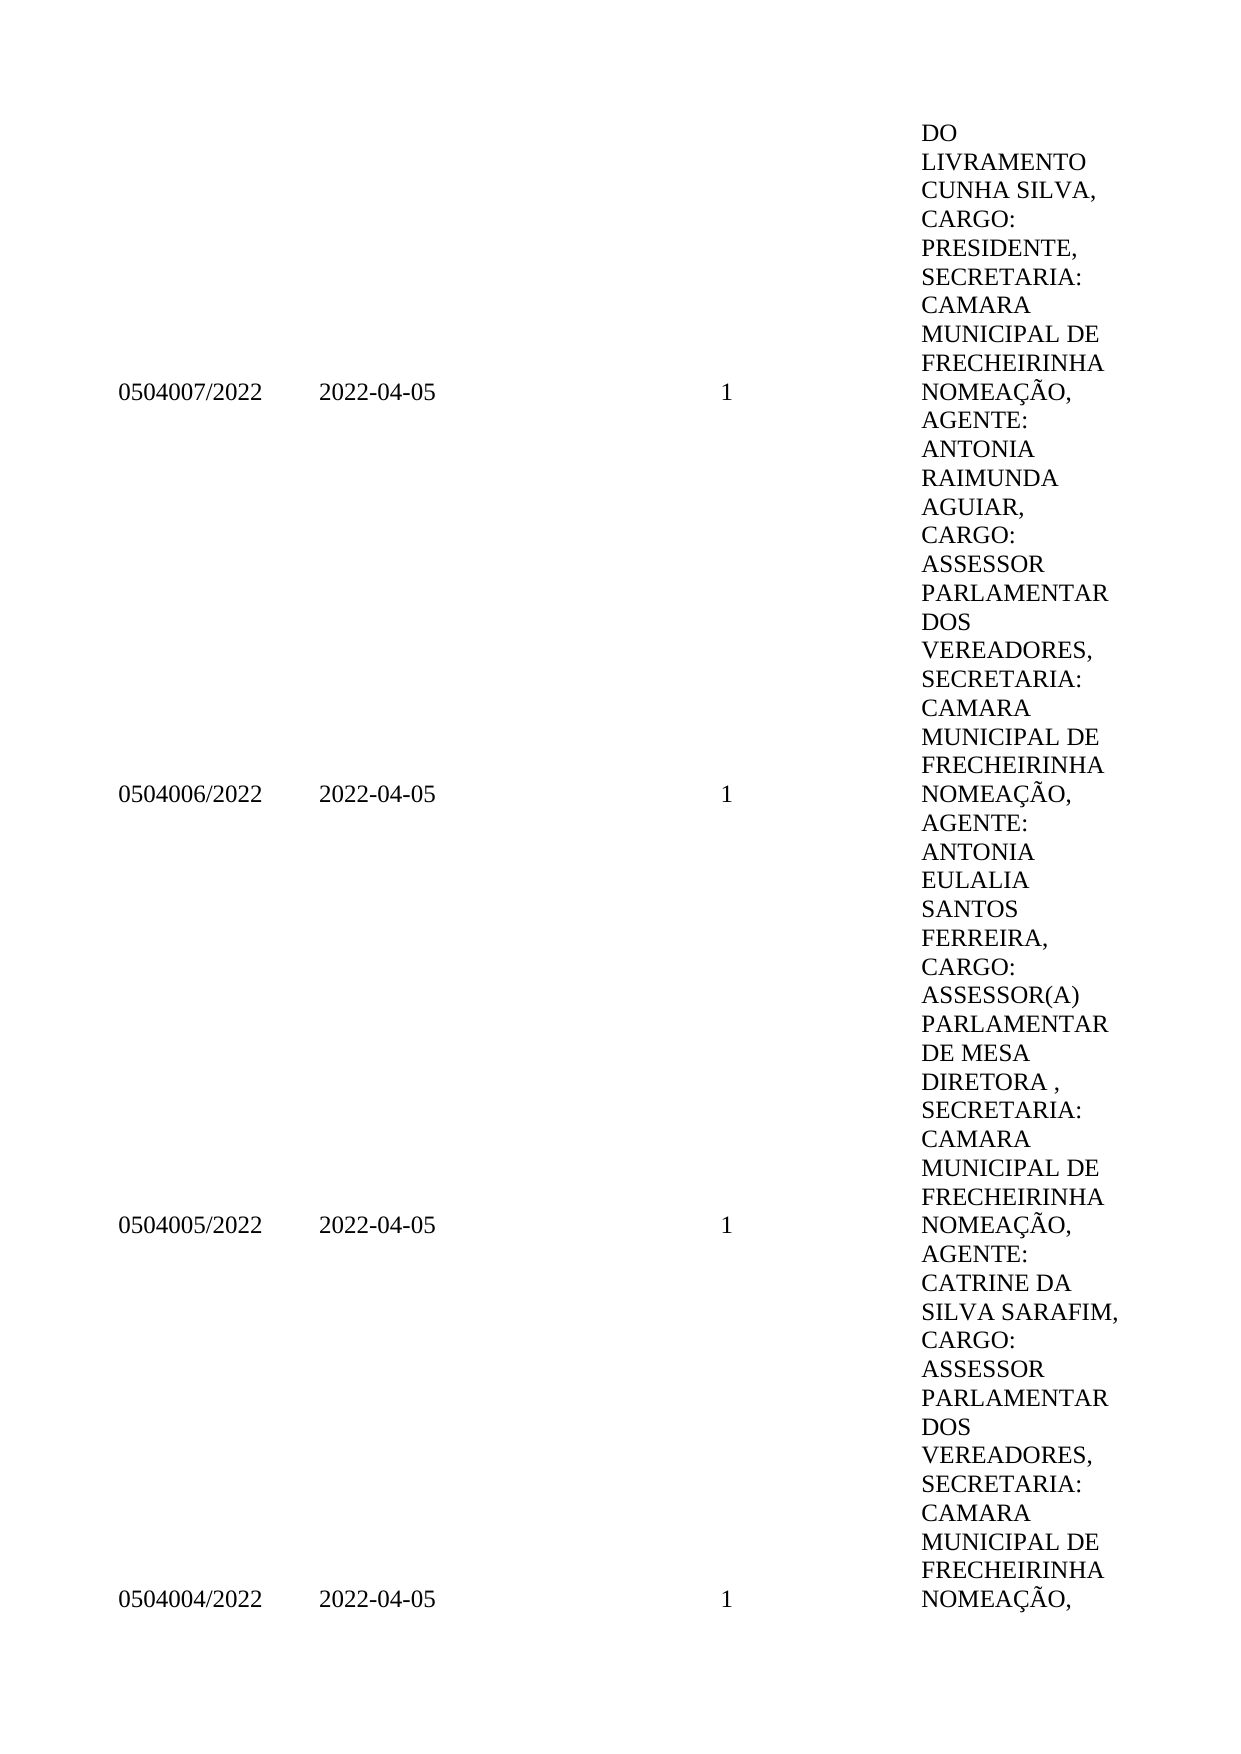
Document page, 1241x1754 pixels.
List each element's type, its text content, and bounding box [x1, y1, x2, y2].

table_cell 2022-04-05 [319, 1584, 519, 1613]
table_cell 2022-04-05 [319, 377, 519, 779]
table_cell 1 [720, 1211, 921, 1584]
table_cell [520, 1211, 720, 1584]
table_cell 1 [720, 779, 921, 1211]
table_cell 1 [720, 1584, 921, 1613]
table_cell [319, 118, 519, 377]
table_cell 2022-04-05 [319, 1211, 519, 1584]
table_cell 1 [720, 377, 921, 779]
table_cell NOMEAÇÃO, AGENTE: ANTONIA RAIMUNDA AGUIAR, CARGO: ASSESSOR PARLAMENTAR DOS VEREADORES, SECRETARIA: CAMARA MUNICIPAL DE FRECHEIRINHA [921, 377, 1122, 779]
table_cell [520, 1584, 720, 1613]
table_cell NOMEAÇÃO, AGENTE: ANTONIA EULALIA SANTOS FERREIRA, CARGO: ASSESSOR(A) PARLAMENTAR DE MESA DIRETORA , SECRETARIA: CAMARA MUNICIPAL DE FRECHEIRINHA [921, 779, 1122, 1211]
table_cell 0504006/2022 [118, 779, 319, 1211]
table_cell NOMEAÇÃO, [921, 1584, 1122, 1613]
table_cell 2022-04-05 [319, 779, 519, 1211]
table_cell 0504007/2022 [118, 377, 319, 779]
table_cell [520, 377, 720, 779]
table_cell [118, 118, 319, 377]
table_cell [720, 118, 921, 377]
table_cell [520, 118, 720, 377]
table_cell DO LIVRAMENTO CUNHA SILVA, CARGO: PRESIDENTE, SECRETARIA: CAMARA MUNICIPAL DE FRECHEIRINHA [921, 118, 1122, 377]
table_cell 0504005/2022 [118, 1211, 319, 1584]
table_cell NOMEAÇÃO, AGENTE: CATRINE DA SILVA SARAFIM, CARGO: ASSESSOR PARLAMENTAR DOS VEREADORES, SECRETARIA: CAMARA MUNICIPAL DE FRECHEIRINHA [921, 1211, 1122, 1584]
table_cell 0504004/2022 [118, 1584, 319, 1613]
table_cell [520, 779, 720, 1211]
